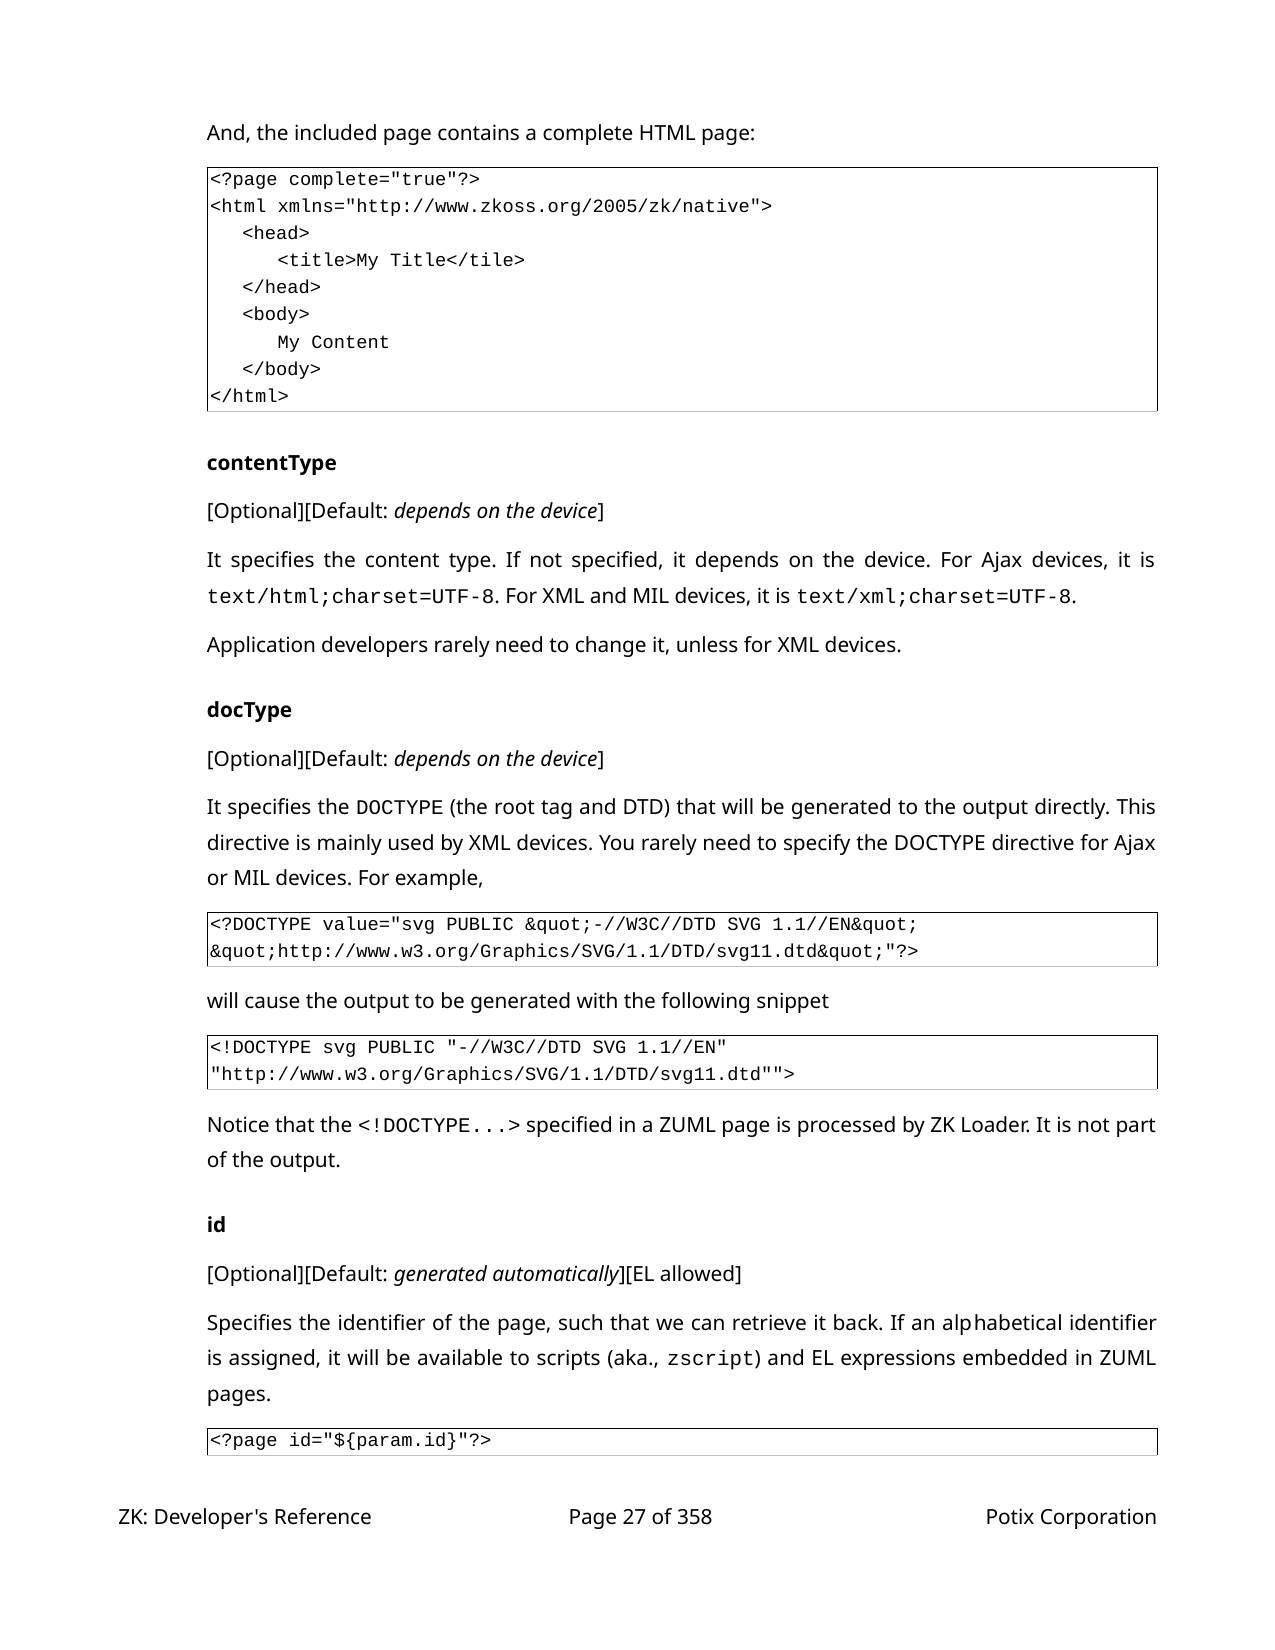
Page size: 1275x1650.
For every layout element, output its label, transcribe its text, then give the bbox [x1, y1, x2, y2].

text <!DOCTYPE svg PUBLIC "-//W3C//DTD SVG 1.1//EN" "http://www.w3.org/Graphics/SVG/1.1/DTD/svg11.dtd""> [208, 1036, 1157, 1089]
text </body> [208, 357, 1157, 381]
text My Content [208, 329, 1157, 354]
text <title>My Title</tile> [208, 248, 1157, 272]
text </head> [208, 275, 1157, 299]
subtitle contentType [207, 448, 1157, 476]
text <?page id="${param.id}"?> [208, 1429, 1157, 1455]
text [Optional][Default: depends on the device] [207, 497, 1157, 525]
text <?DOCTYPE value="svg PUBLIC &quot;-//W3C//DTD SVG 1.1//EN&quot; &quot;http://www.w3.org/Graphics/SVG/1.1/DTD/svg11.dtd&quot;"?> [208, 913, 1157, 966]
text Notice that the <!DOCTYPE...> specified in a ZUML page is processed by ZK Loader. It is not part of the output. [207, 1110, 1157, 1174]
text Application developers rarely need to change it, unless for XML devices. [207, 630, 1157, 658]
text [Optional][Default: generated automatically][EL allowed] [207, 1259, 1157, 1287]
text <html xmlns="http://www.zkoss.org/2005/zk/native"> <head> [208, 194, 1157, 245]
subtitle id [207, 1210, 1157, 1238]
text </html> [208, 384, 1157, 411]
text It specifies the content type. If not specified, it depends on the device. For Ajax devices, it is text/html;charset=UTF-8. For XML and MIL devices, it is text/xml;charset=UTF-8. [207, 546, 1157, 609]
text <body> [208, 302, 1157, 327]
text It specifies the DOCTYPE (the root tag and DTD) that will be generated to the output directly. This directive is mainly used by XML devices. You rarely need to specify the DOCTYPE directive for Ajax or MIL devices. For example, [207, 792, 1157, 891]
subtitle docType [207, 695, 1157, 723]
text Specifies the identifier of the page, such that we can retrieve it back. If an alphabetical identifier is assigned, it will be available to scripts (aka., zscript) and EL expressions embedded in ZUML pages. [207, 1308, 1157, 1407]
text And, the included page contains a complete HTML page: [207, 118, 1157, 146]
text [Optional][Default: depends on the device] [207, 744, 1157, 772]
text will cause the output to be generated with the following snippet [207, 987, 1157, 1015]
text <?page complete="true"?> [208, 168, 1157, 191]
